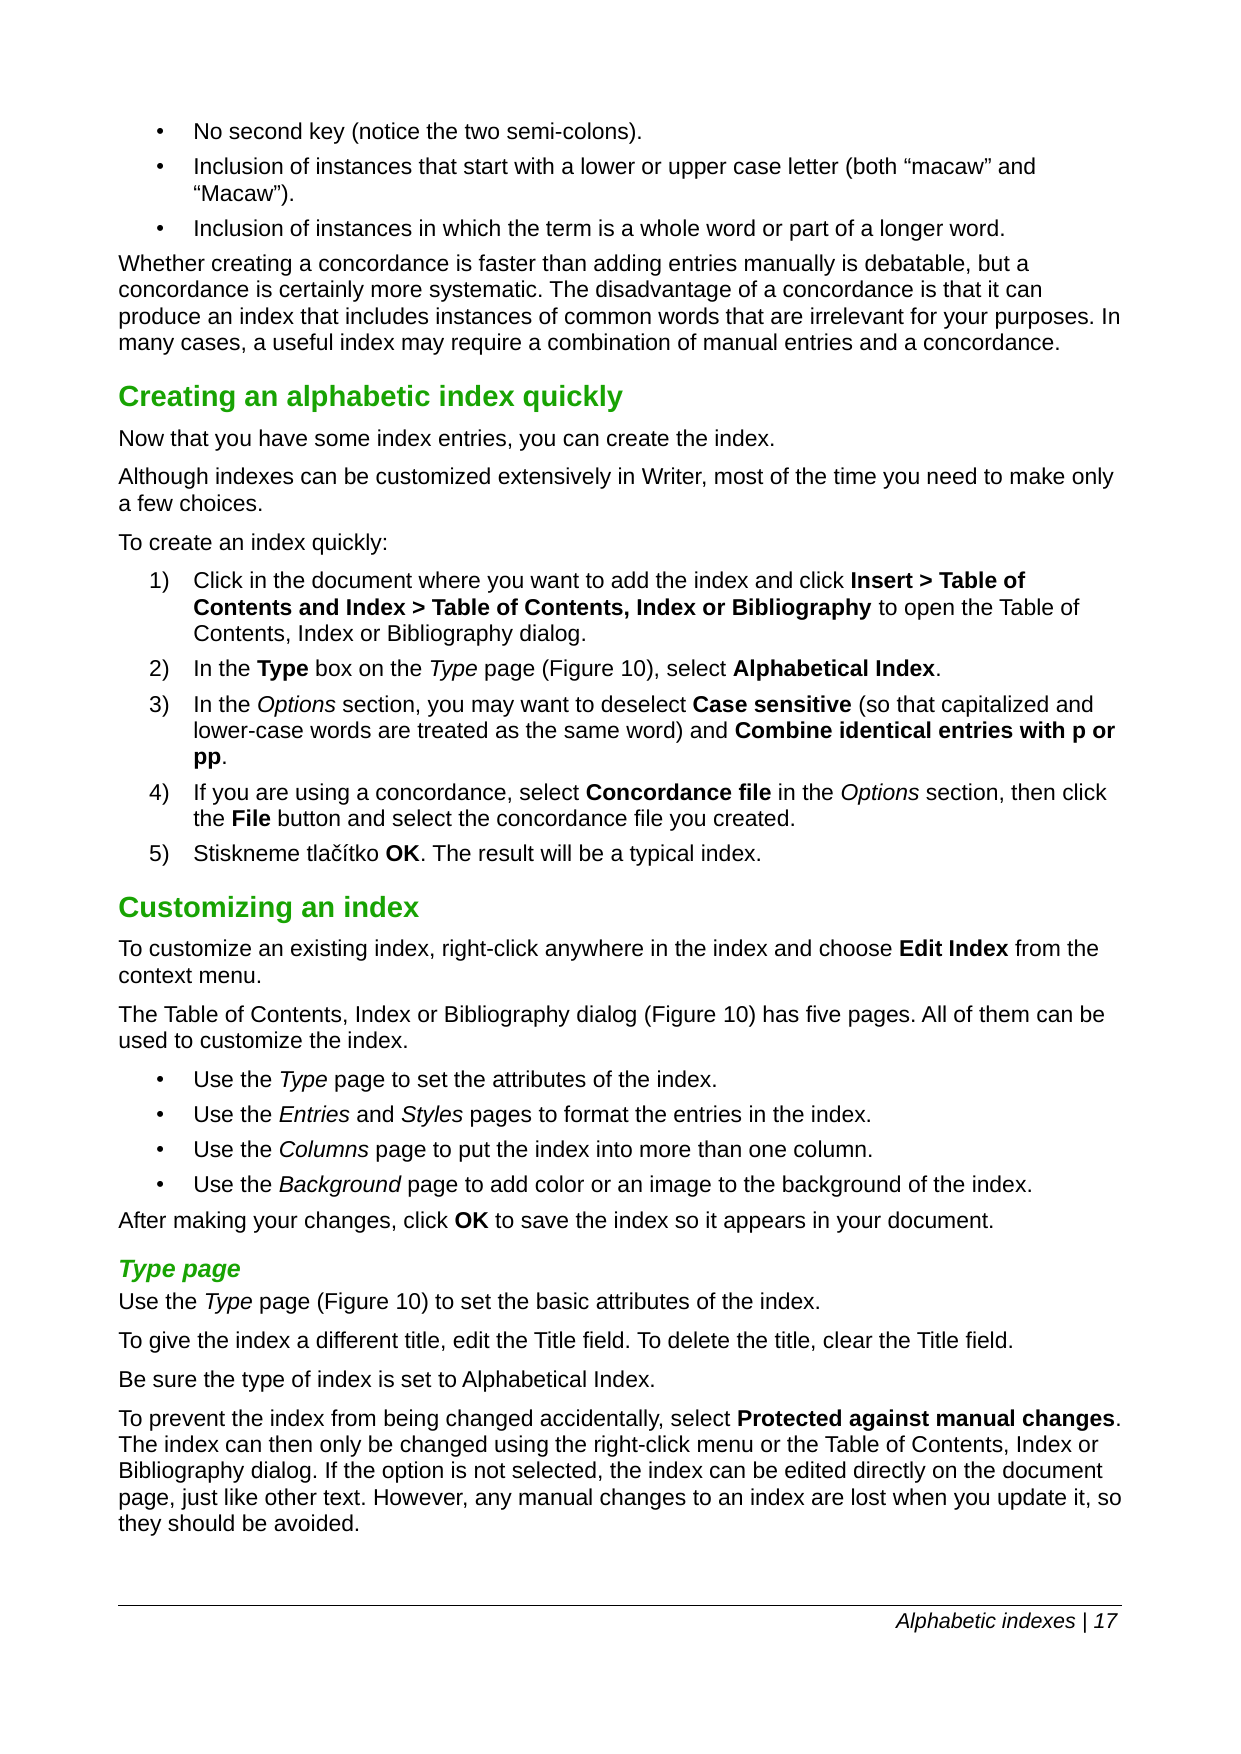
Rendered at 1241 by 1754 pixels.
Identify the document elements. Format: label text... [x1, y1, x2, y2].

list Use the Background page to add color or an image to the background of the index. [156, 1171, 1122, 1198]
list The Table of Contents, Index or Bibliography dialog (Figure 10) has five pages. All of them can be used to customize the index. [118, 1001, 1122, 1053]
list In the Type box on the Type page (Figure 10), select Alphabetical Index. [169, 655, 1122, 682]
list Use the Columns page to put the index into more than one column. [156, 1136, 1122, 1162]
text Use the Type page (Figure 10) to set the basic attributes of the index. [118, 1288, 1122, 1314]
text To prevent the index from being changed accidentally, select Protected against manual changes. The index can then only be changed using the right-click menu or the Table of Contents, Index or Bibliography dialog. If the option is not selected, the index can be edited directly on the document page, just like other text. However, any manual changes to an index are lost when you update it, so they should be avoided. [118, 1405, 1122, 1537]
list No second key (notice the two semi-colons). [156, 118, 1122, 144]
text After making your changes, click OK to save the index so it appears in your document. [118, 1207, 1122, 1233]
subtitle Type page [118, 1253, 1122, 1282]
list Use the Entries and Styles pages to format the entries in the index. [156, 1101, 1122, 1127]
list Stiskneme tlačítko OK. The result will be a typical index. [169, 840, 1122, 866]
list Inclusion of instances that start with a lower or upper case letter (both “macaw” and “Macaw”). [156, 153, 1122, 206]
list Click in the document where you want to add the index and click Insert > Table of Contents and Index > Table of Contents, Index or Bibliography to open the Table of Contents, Index or Bibliography dialog. [169, 567, 1122, 646]
list Use the Type page to set the attributes of the index. [156, 1066, 1122, 1092]
list In the Options section, you may want to deselect Case sensitive (so that capitalized and lower-case words are treated as the same word) and Combine identical entries with p or pp. [169, 691, 1122, 769]
list To create an index quickly: [118, 528, 1122, 555]
list Inclusion of instances in which the term is a whole word or part of a longer word. [156, 215, 1122, 241]
text Be sure the type of index is set to Alphabetical Index. [118, 1366, 1122, 1392]
subtitle Creating an alphabetic index quickly [118, 379, 1122, 413]
list If you are using a concordance, select Concordance file in the Options section, then click the File button and select the concordance file you created. [169, 778, 1122, 831]
text To give the index a different title, edit the Title field. To delete the title, clear the Title field. [118, 1327, 1122, 1353]
text Now that you have some index entries, you can create the index. [118, 424, 1122, 451]
text Whether creating a concordance is faster than adding entries manually is debatable, but a concordance is certainly more systematic. The disadvantage of a concordance is that it can produce an index that includes instances of common words that are irrelevant for your purposes. In many cases, a useful index may require a combination of manual entries and a concordance. [118, 250, 1122, 356]
subtitle Customizing an index [118, 890, 1122, 923]
text Although indexes can be customized extensively in Writer, most of the time you need to make only a few choices. [118, 463, 1122, 516]
text To customize an existing index, right-click anywhere in the index and choose Edit Index from the context menu. [118, 935, 1122, 988]
